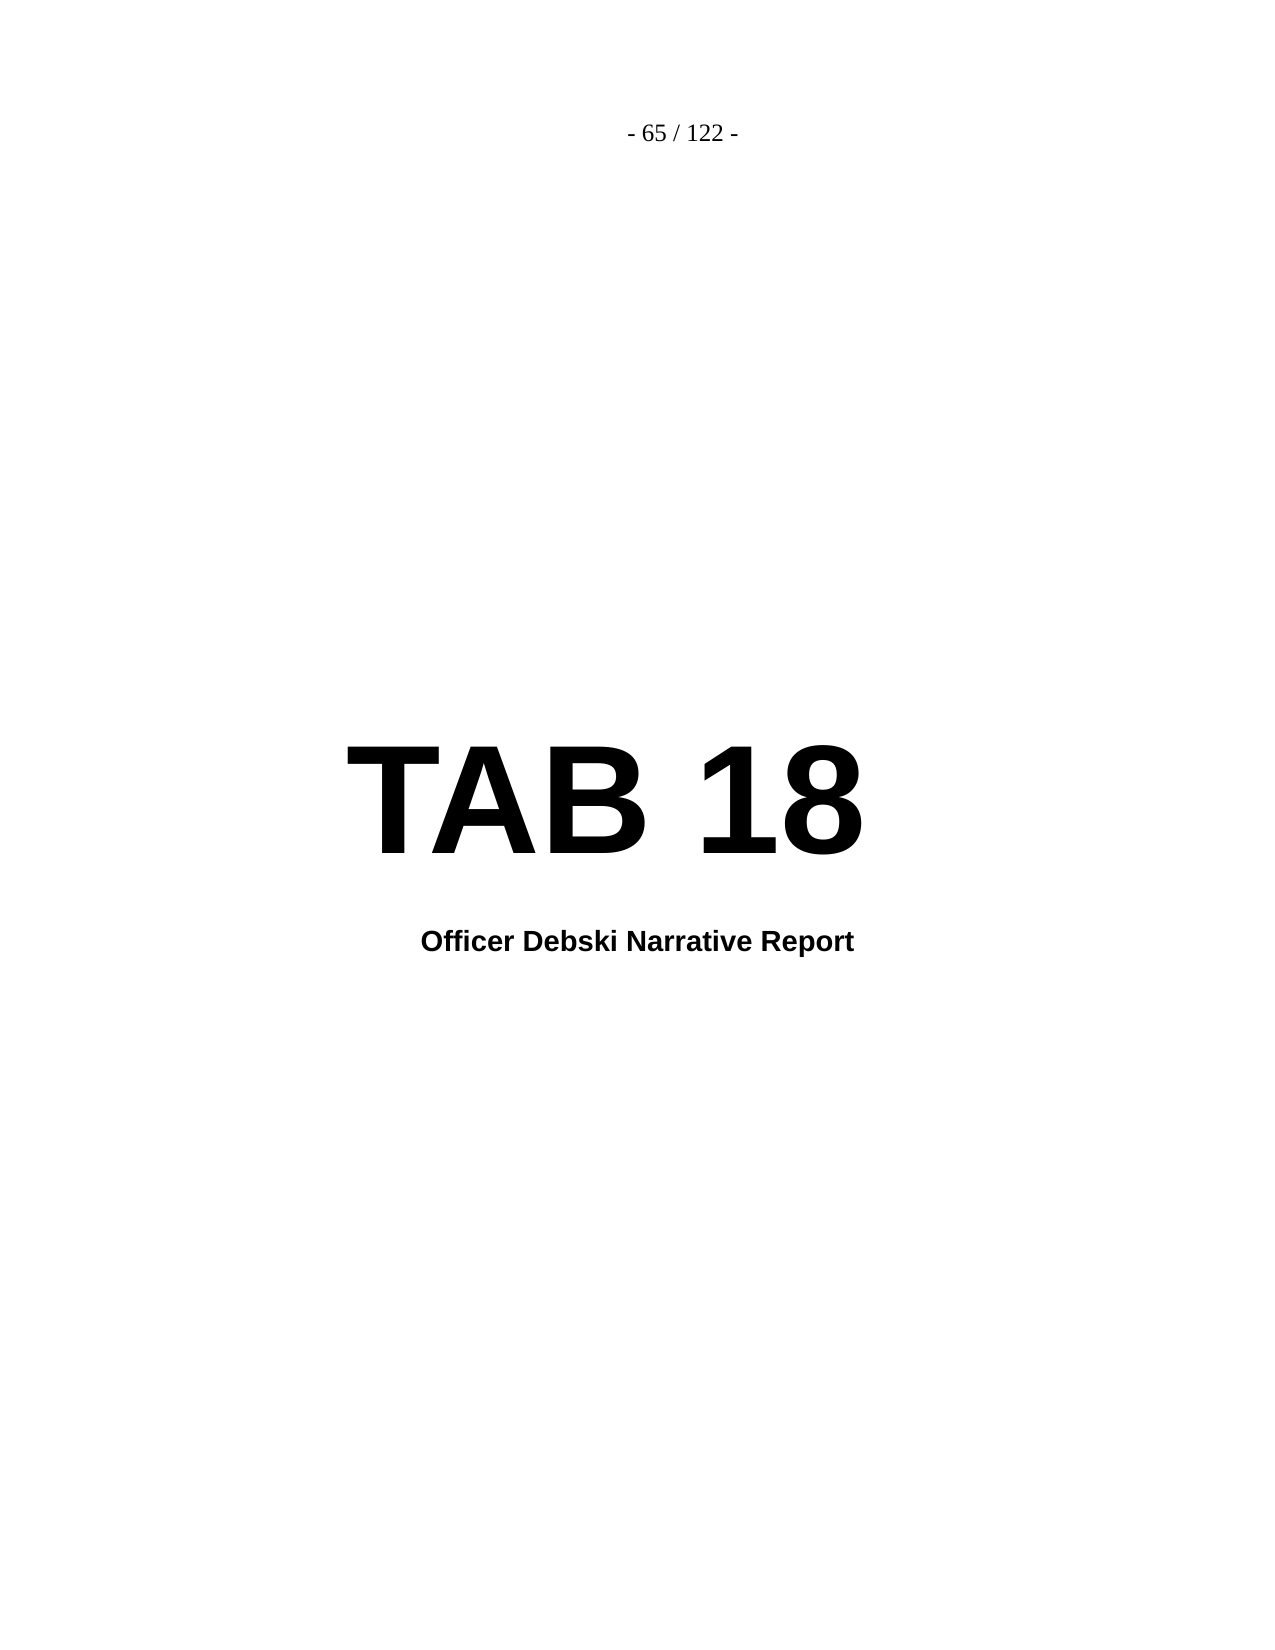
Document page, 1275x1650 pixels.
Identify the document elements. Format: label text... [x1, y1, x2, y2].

subtitle Officer Debski Narrative Report [118, 924, 1157, 957]
